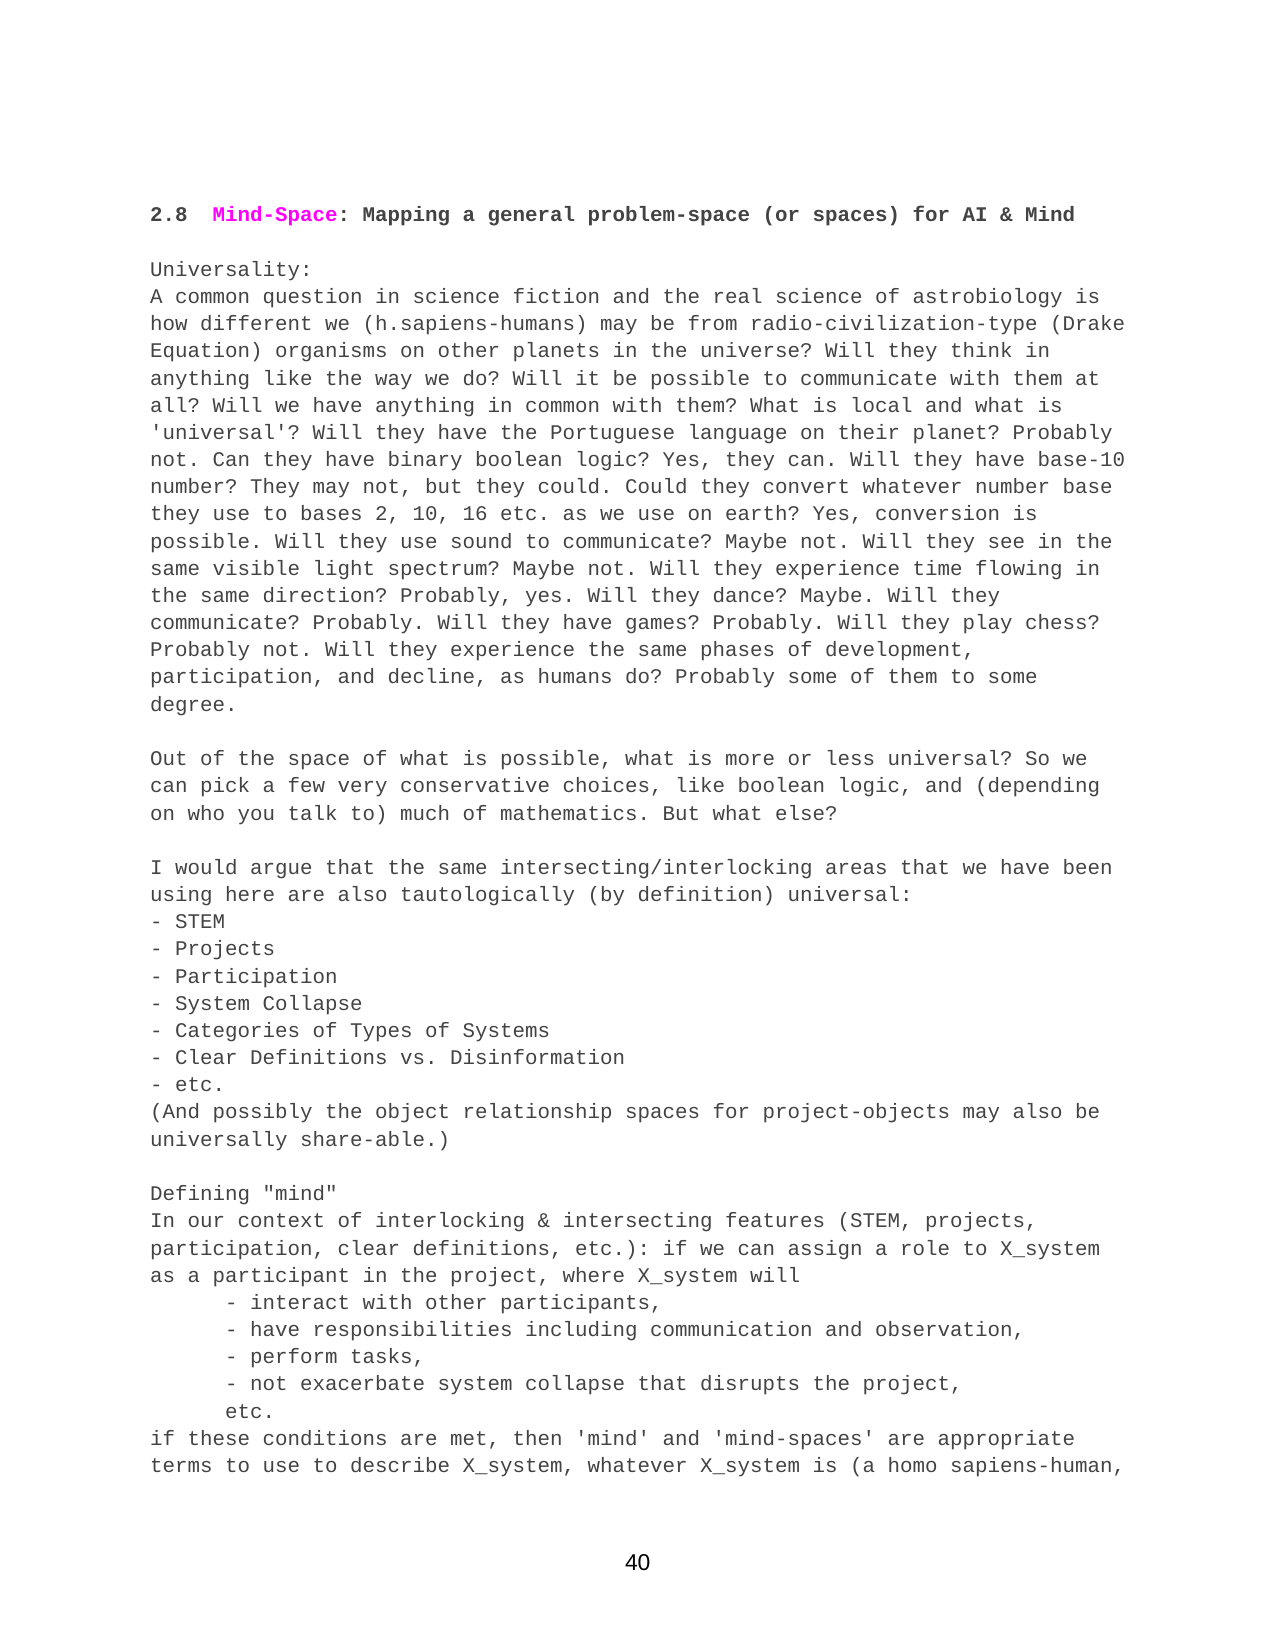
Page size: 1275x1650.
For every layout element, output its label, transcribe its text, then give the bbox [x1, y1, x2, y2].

text - Clear Definitions vs. Disinformation [150, 1047, 1125, 1071]
text - have responsibilities including communication and observation, [225, 1319, 1125, 1343]
text Out of the space of what is possible, what is more or less universal? So we can pick a few very conservative choices, like boolean logic, and (depending on who you talk to) much of mathematics. But what else? [150, 748, 1125, 826]
text (And possibly the object relationship spaces for project-objects may also be universally share-able.) [150, 1102, 1125, 1152]
text - Projects [150, 938, 1125, 962]
text - STEM [150, 911, 1125, 935]
text if these conditions are met, then 'mind' and 'mind-spaces' are appropriate terms to use to describe X_system, whatever X_system is (a homo sapiens-human, [150, 1428, 1125, 1479]
text - perform tasks, [225, 1346, 1125, 1370]
text Universality: [150, 259, 1125, 282]
text A common question in science fiction and the real science of astrobiology is how different we (h.sapiens-humans) may be from radio-civilization-type (Drake Equation) organisms on other planets in the universe? Will they think in anything like the way we do? Will it be possible to communicate with them at all? Will we have anything in common with them? What is local and what is 'universal'? Will they have the Portuguese language on their planet? Probably not. Can they have binary boolean logic? Yes, they can. Will they have base-10 number? They may not, but they could. Could they convert whatever number base they use to bases 2, 10, 16 etc. as we use on earth? Yes, conversion is possible. Will they use sound to communicate? Maybe not. Will they see in the same visible light spectrum? Maybe not. Will they experience time flowing in the same direction? Probably, yes. Will they dance? Maybe. Will they communicate? Probably. Will they have games? Probably. Will they play chess? Probably not. Will they experience the same phases of development, participation, and decline, as humans do? Probably some of them to some degree. [150, 286, 1125, 717]
text - not exacerbate system collapse that disrupts the project, [225, 1373, 1125, 1397]
text - etc. [150, 1074, 1125, 1098]
text - Participation [150, 966, 1125, 989]
text etc. [225, 1401, 1125, 1424]
text In our context of interlocking & intersecting features (STEM, projects, participation, clear definitions, etc.): if we can assign a role to X_system as a participant in the project, where X_system will [150, 1210, 1125, 1288]
text - Categories of Types of Systems [150, 1020, 1125, 1044]
text Defining "mind" [150, 1183, 1125, 1207]
text - interact with other participants, [150, 1292, 1125, 1316]
text 2.8 Mind-Space: Mapping a general problem-space (or spaces) for AI & Mind [150, 204, 1125, 228]
text I would argue that the same intersecting/interlocking areas that we have been using here are also tautologically (by definition) universal: [150, 857, 1125, 908]
text - System Collapse [150, 993, 1125, 1016]
